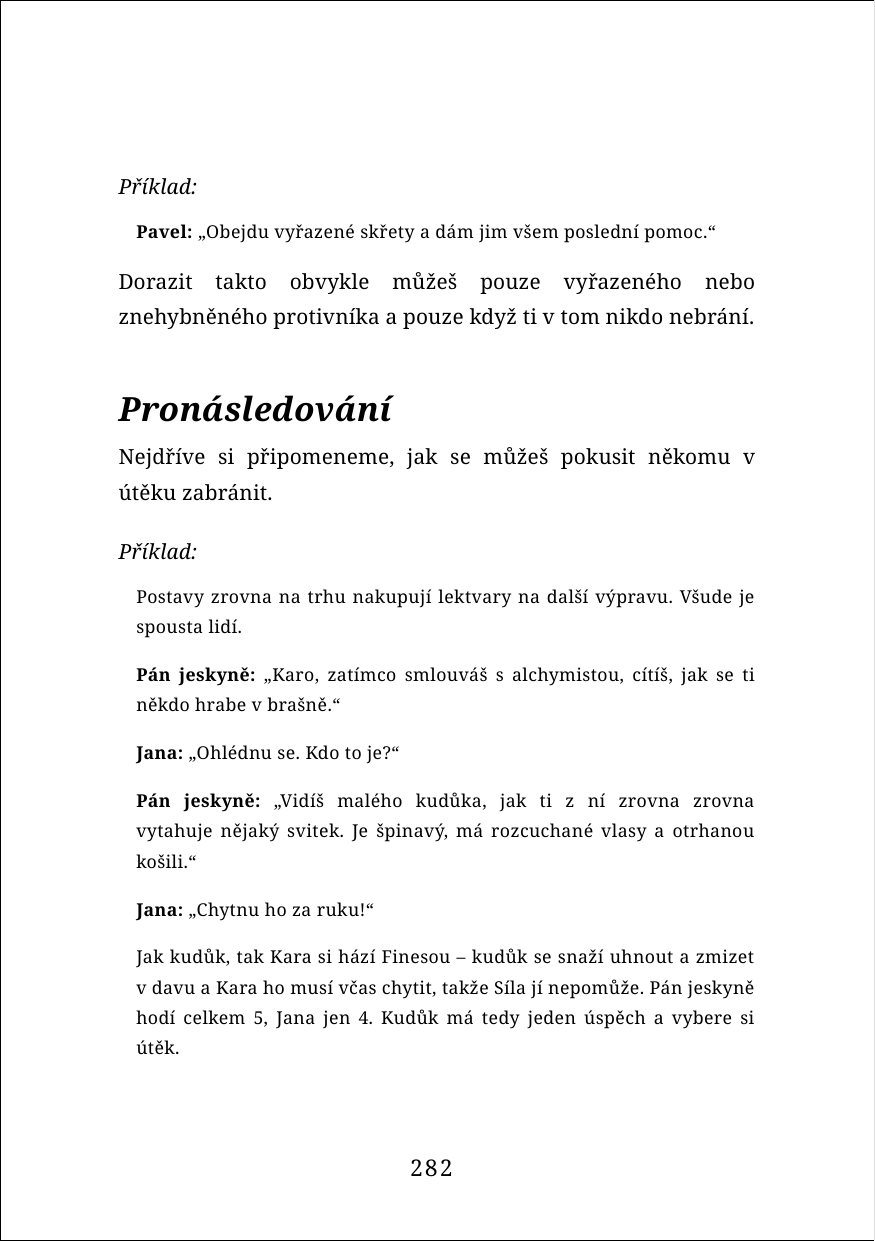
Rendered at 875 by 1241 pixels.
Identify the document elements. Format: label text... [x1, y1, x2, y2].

text Jana: „Chytnu ho za ruku!“ [136, 897, 756, 921]
text Postavy zrovna na trhu nakupují lektvary na další výpravu. Všude je spousta lidí. [136, 584, 756, 639]
text Pán jeskyně: „Karo, zatímco smlouváš s alchymistou, cítíš, jak se ti někdo hrabe v brašně.“ [136, 663, 756, 717]
text Jak kudůk, tak Kara si hází Finesou – kudůk se snaží uhnout a zmizet v davu a Kara ho musí včas chytit, takže Síla jí nepomůže. Pán jeskyně hodí celkem 5, Jana jen 4. Kudůk má tedy jeden úspěch a vybere si útěk. [136, 945, 756, 1060]
text Příklad: [118, 537, 756, 566]
subtitle Pronásledování [118, 385, 756, 431]
text Příklad: [118, 172, 756, 200]
text Dorazit takto obvykle můžeš pouze vyřazeného nebo znehybněného protivníka a pouze když ti v tom nikdo nebrání. [118, 267, 756, 331]
text Nejdříve si připomeneme, jak se můžeš pokusit někomu v útěku zabránit. [118, 442, 756, 506]
text Pán jeskyně: „Vidíš malého kudůka, jak ti z ní zrovna zrovna vytahuje nějaký svitek. Je špinavý, má rozcuchané vlasy a otrhanou košili.“ [136, 789, 756, 873]
text Pavel: „Obejdu vyřazené skřety a dám jim všem poslední pomoc.“ [136, 219, 756, 243]
text Jana: „Ohlédnu se. Kdo to je?“ [136, 741, 756, 765]
